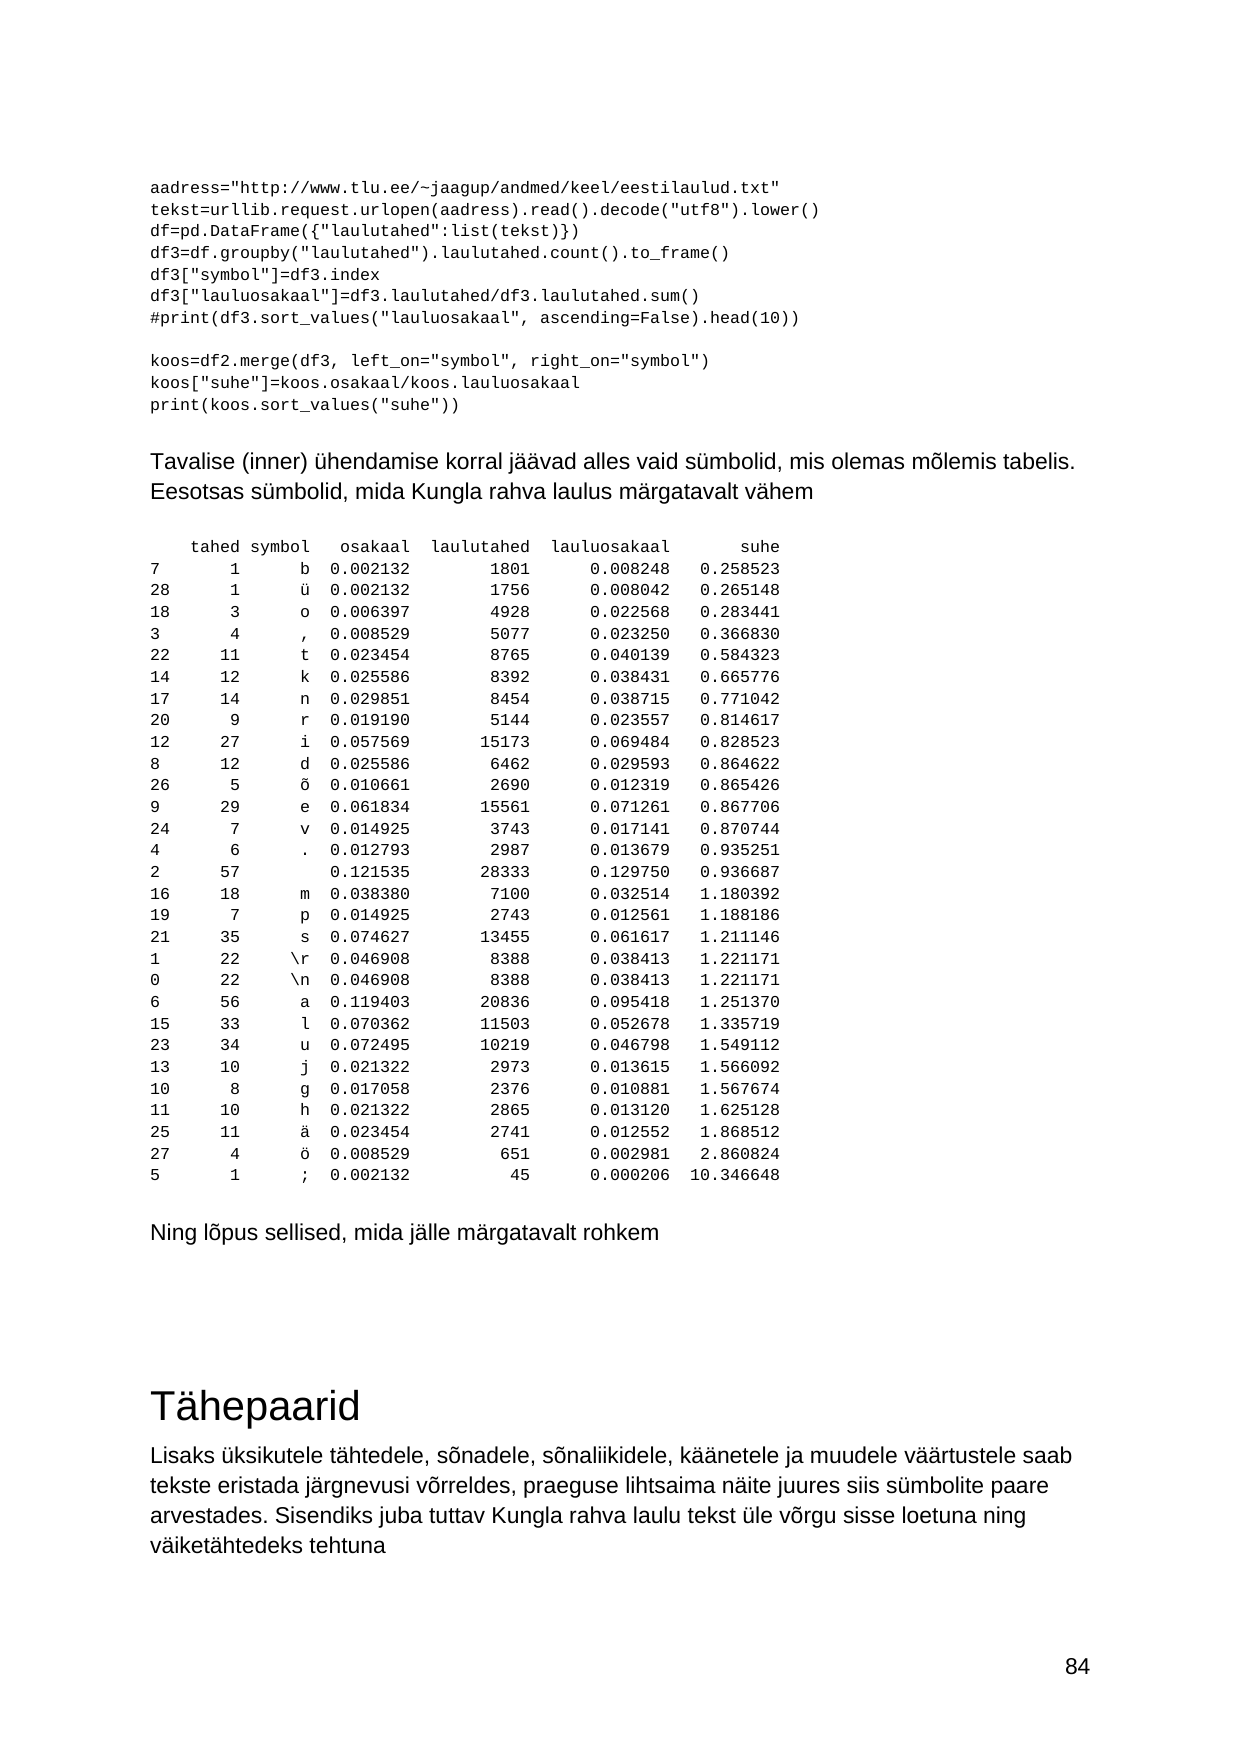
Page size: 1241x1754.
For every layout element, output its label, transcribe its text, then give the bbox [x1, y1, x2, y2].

text 13 10 j 0.021322 2973 0.013615 1.566092 [150, 1059, 1090, 1077]
text 17 14 n 0.029851 8454 0.038715 0.771042 [150, 690, 1090, 709]
text 14 12 k 0.025586 8392 0.038431 0.665776 [150, 669, 1090, 687]
text 19 7 p 0.014925 2743 0.012561 1.188186 [150, 907, 1090, 926]
text 8 12 d 0.025586 6462 0.029593 0.864622 [150, 755, 1090, 774]
text 27 4 ö 0.008529 651 0.002981 2.860824 [150, 1145, 1090, 1164]
text 11 10 h 0.021322 2865 0.013120 1.625128 [150, 1102, 1090, 1121]
text 23 34 u 0.072495 10219 0.046798 1.549112 [150, 1037, 1090, 1056]
text df=pd.DataFrame({"laulutahed":list(tekst)}) [150, 223, 1090, 242]
text 0 22 \n 0.046908 8388 0.038413 1.221171 [150, 972, 1090, 991]
text 6 56 a 0.119403 20836 0.095418 1.251370 [150, 994, 1090, 1012]
text 7 1 b 0.002132 1801 0.008248 0.258523 [150, 560, 1090, 579]
subtitle Tähepaarid [150, 1381, 1090, 1429]
text aadress="http://www.tlu.ee/~jaagup/andmed/keel/eestilaulud.txt" [150, 179, 1090, 198]
text 20 9 r 0.019190 5144 0.023557 0.814617 [150, 712, 1090, 731]
text Tavalise (inner) ühendamise korral jäävad alles vaid sümbolid, mis olemas mõlemis tabelis. Eesotsas sümbolid, mida Kungla rahva laulus märgatavalt vähem [150, 448, 1090, 504]
text 10 8 g 0.017058 2376 0.010881 1.567674 [150, 1080, 1090, 1099]
text print(koos.sort_values("suhe")) [150, 396, 1090, 415]
text 12 27 i 0.057569 15173 0.069484 0.828523 [150, 734, 1090, 752]
text tekst=urllib.request.urlopen(aadress).read().decode("utf8").lower() [150, 201, 1090, 220]
text tahed symbol osakaal laulutahed lauluosakaal suhe [150, 539, 1090, 557]
text df3["lauluosakaal"]=df3.laulutahed/df3.laulutahed.sum() [150, 288, 1090, 307]
text 18 3 o 0.006397 4928 0.022568 0.283441 [150, 604, 1090, 622]
text Ning lõpus sellised, mida jälle märgatavalt rohkem [150, 1219, 1090, 1245]
text 21 35 s 0.074627 13455 0.061617 1.211146 [150, 929, 1090, 947]
text 25 11 ä 0.023454 2741 0.012552 1.868512 [150, 1124, 1090, 1142]
text 24 7 v 0.014925 3743 0.017141 0.870744 [150, 820, 1090, 839]
text 5 1 ; 0.002132 45 0.000206 10.346648 [150, 1167, 1090, 1186]
text 1 22 \r 0.046908 8388 0.038413 1.221171 [150, 950, 1090, 969]
text koos=df2.merge(df3, left_on="symbol", right_on="symbol") [150, 353, 1090, 372]
text 15 33 l 0.070362 11503 0.052678 1.335719 [150, 1015, 1090, 1034]
text 3 4 , 0.008529 5077 0.023250 0.366830 [150, 625, 1090, 644]
text 4 6 . 0.012793 2987 0.013679 0.935251 [150, 842, 1090, 861]
text #print(df3.sort_values("lauluosakaal", ascending=False).head(10)) [150, 309, 1090, 328]
text df3["symbol"]=df3.index [150, 266, 1090, 285]
text koos["suhe"]=koos.osakaal/koos.lauluosakaal [150, 374, 1090, 393]
text 22 11 t 0.023454 8765 0.040139 0.584323 [150, 647, 1090, 666]
text 2 57 0.121535 28333 0.129750 0.936687 [150, 864, 1090, 882]
text 26 5 õ 0.010661 2690 0.012319 0.865426 [150, 777, 1090, 796]
text 16 18 m 0.038380 7100 0.032514 1.180392 [150, 885, 1090, 904]
text df3=df.groupby("laulutahed").laulutahed.count().to_frame() [150, 244, 1090, 263]
text 9 29 e 0.061834 15561 0.071261 0.867706 [150, 799, 1090, 817]
text 28 1 ü 0.002132 1756 0.008042 0.265148 [150, 582, 1090, 601]
text Lisaks üksikutele tähtedele, sõnadele, sõnaliikidele, käänetele ja muudele väärtustele saab tekste eristada järgnevusi võrreldes, praeguse lihtsaima näite juures siis sümbolite paare arvestades. Sisendiks juba tuttav Kungla rahva laulu tekst üle võrgu sisse loetuna ning väiketähtedeks tehtuna [150, 1442, 1090, 1559]
